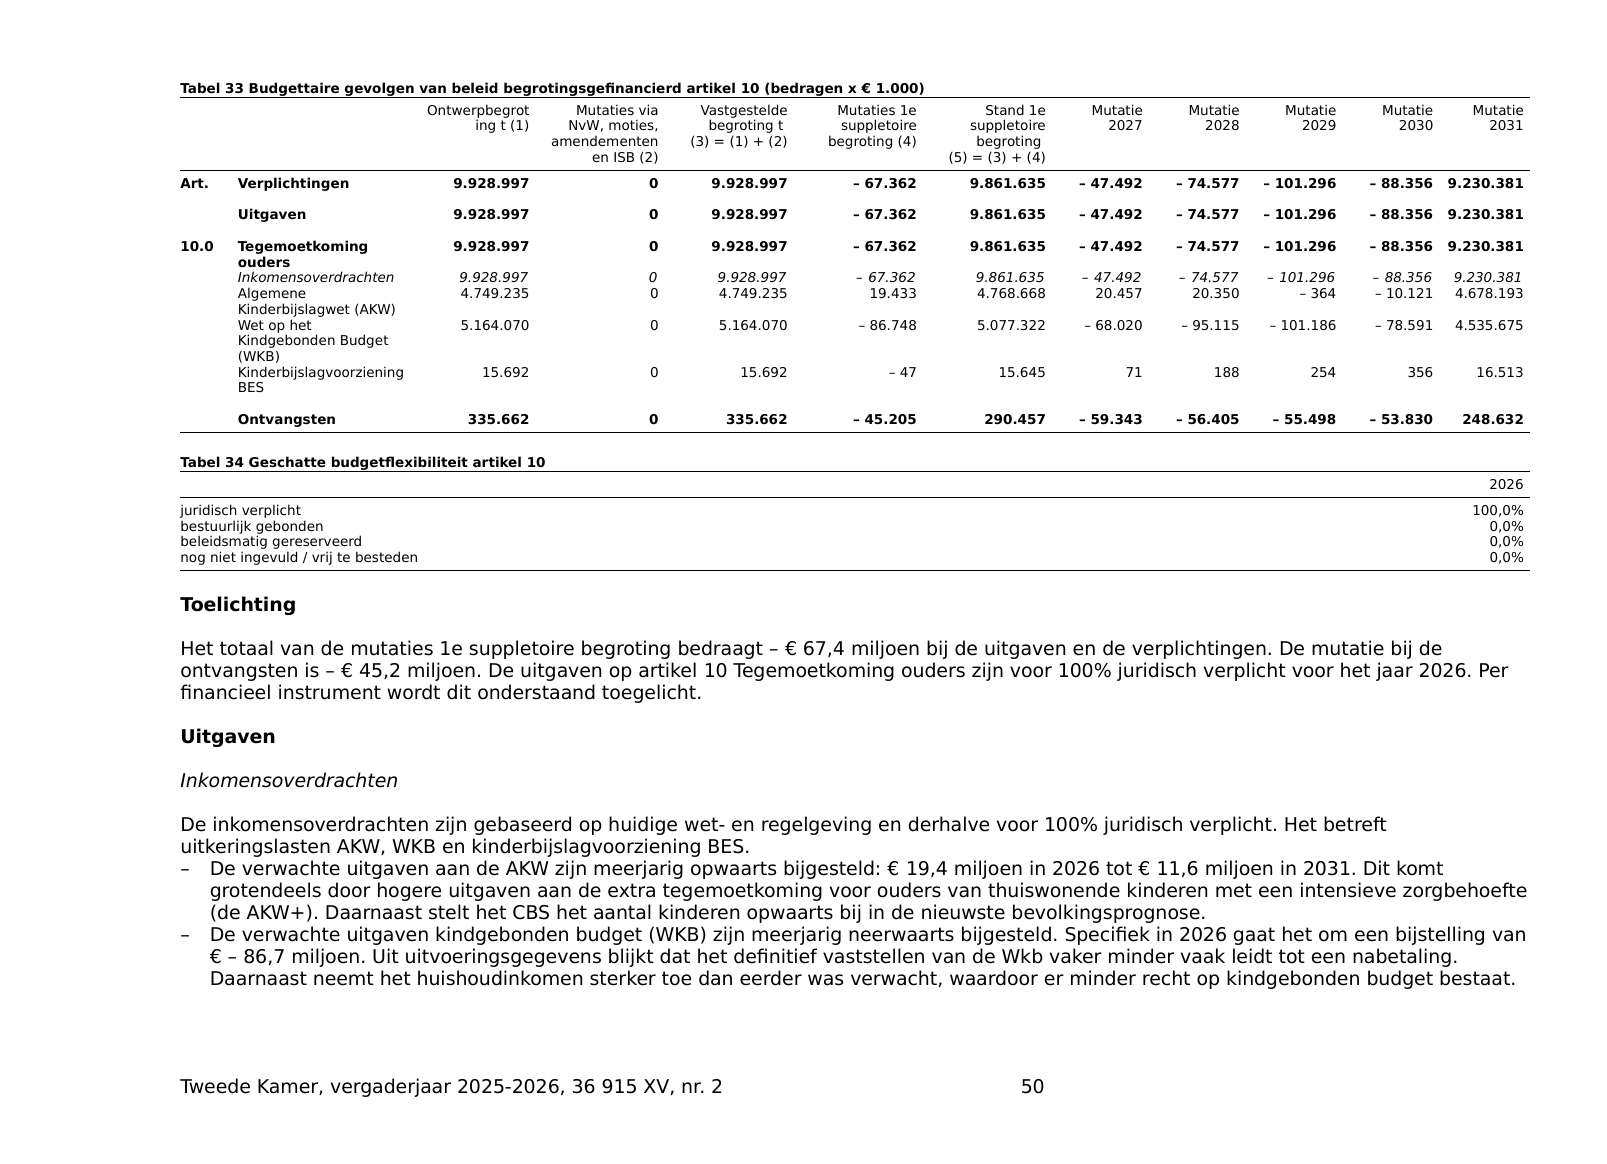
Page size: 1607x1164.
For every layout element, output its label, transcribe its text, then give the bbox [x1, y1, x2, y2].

table_cell – 88.356 [1342, 171, 1439, 191]
table_cell [1342, 191, 1439, 207]
table_cell [1245, 191, 1342, 207]
table_cell [535, 191, 664, 207]
table_cell [1052, 223, 1148, 239]
table_cell [1052, 191, 1148, 207]
table_cell [232, 98, 419, 170]
table_cell [419, 396, 535, 412]
table_cell 9.928.997 [664, 239, 793, 270]
table_cell 15.692 [419, 365, 535, 396]
table_cell Algemene Kinderbijslagwet (AKW) [232, 286, 419, 317]
table_cell 335.662 [419, 412, 535, 432]
table_cell [664, 191, 793, 207]
table_cell Mutatie 2031 [1439, 98, 1529, 170]
table_cell – 45.205 [793, 412, 922, 432]
table_cell – 101.186 [1245, 317, 1342, 364]
table_cell 9.861.635 [923, 270, 1052, 286]
table_cell – 59.343 [1052, 412, 1148, 432]
table_cell 100,0% [1350, 498, 1529, 518]
table_cell [1245, 396, 1342, 412]
table_cell 0 [535, 239, 664, 270]
table_cell 9.928.997 [664, 270, 793, 286]
table_cell – 74.577 [1149, 207, 1245, 223]
table_cell [180, 412, 232, 432]
table_cell beleidsmatig gereserveerd [180, 534, 1349, 550]
table_cell – 56.405 [1149, 412, 1245, 432]
table_cell – 78.591 [1342, 317, 1439, 364]
table_cell 15.692 [664, 365, 793, 396]
table_cell [180, 365, 232, 396]
table_cell – 47.492 [1052, 171, 1148, 191]
table_cell 9.230.381 [1439, 270, 1529, 286]
table_cell 9.928.997 [419, 207, 535, 223]
table_cell – 67.362 [793, 207, 922, 223]
table_cell – 86.748 [793, 317, 922, 364]
table_cell 9.928.997 [419, 171, 535, 191]
table_cell Ontvangsten [232, 412, 419, 432]
table_cell – 88.356 [1342, 270, 1439, 286]
table_cell [1439, 191, 1529, 207]
table_cell Mutatie 2028 [1149, 98, 1245, 170]
table_cell [419, 191, 535, 207]
table_cell [923, 191, 1052, 207]
table_cell 4.749.235 [419, 286, 535, 317]
table_cell Tegemoetkoming ouders [232, 239, 419, 270]
table_cell [180, 191, 232, 207]
table_cell Art. [180, 171, 232, 191]
table_cell 9.861.635 [923, 239, 1052, 270]
table_cell [1439, 223, 1529, 239]
table_cell 4.678.193 [1439, 286, 1529, 317]
text De inkomensoverdrachten zijn gebaseerd op huidige wet- en regelgeving en derhalve voor 100% juridisch verplicht. Het betreft uitkeringslasten AKW, WKB en kinderbijslagvoorziening BES. [180, 814, 1529, 858]
table_cell 4.768.668 [923, 286, 1052, 317]
table_cell [793, 191, 922, 207]
table_cell [1149, 191, 1245, 207]
subtitle Uitgaven [180, 726, 1529, 748]
table_cell – 74.577 [1149, 171, 1245, 191]
table_cell Mutatie 2029 [1245, 98, 1342, 170]
table_cell 9.861.635 [923, 207, 1052, 223]
table_cell [180, 223, 232, 239]
table_cell [1149, 223, 1245, 239]
table_cell [180, 396, 232, 412]
table_cell – 68.020 [1052, 317, 1148, 364]
table_cell 16.513 [1439, 365, 1529, 396]
table_cell 20.457 [1052, 286, 1148, 317]
table_cell Mutatie 2030 [1342, 98, 1439, 170]
table_cell [535, 396, 664, 412]
table_cell 0 [535, 412, 664, 432]
table_cell 356 [1342, 365, 1439, 396]
table_cell 20.350 [1149, 286, 1245, 317]
table_cell nog niet ingevuld / vrij te besteden [180, 550, 1349, 570]
table_cell 15.645 [923, 365, 1052, 396]
table_cell Vastgestelde begroting t (3) = (1) + (2) [664, 98, 793, 170]
table_cell 9.928.997 [419, 239, 535, 270]
table_header Tabel 33 Budgettaire gevolgen van beleid begrotingsgefinancierd artikel 10 (bedragen x € 1.000) [180, 81, 1529, 97]
table_cell 5.164.070 [664, 317, 793, 364]
table_cell [793, 396, 922, 412]
table_cell – 67.362 [793, 171, 922, 191]
table_cell 9.230.381 [1439, 239, 1529, 270]
table_cell – 101.296 [1245, 171, 1342, 191]
table_cell Wet op het Kindgebonden Budget (WKB) [232, 317, 419, 364]
text Het totaal van de mutaties 1e suppletoire begroting bedraagt – € 67,4 miljoen bij de uitgaven en de verplichtingen. De mutatie bij de ontvangsten is – € 45,2 miljoen. De uitgaven op artikel 10 Tegemoetkoming ouders zijn voor 100% juridisch verplicht voor het jaar 2026. Per financieel instrument wordt dit onderstaand toegelicht. [180, 638, 1529, 703]
table_cell [1245, 223, 1342, 239]
table_cell Inkomensoverdrachten [232, 270, 419, 286]
subtitle Inkomensoverdrachten [180, 770, 1529, 792]
table_cell 248.632 [1439, 412, 1529, 432]
table_cell – 74.577 [1149, 270, 1245, 286]
table_cell 71 [1052, 365, 1148, 396]
text – De verwachte uitgaven aan de AKW zijn meerjarig opwaarts bijgesteld: € 19,4 miljoen in 2026 tot € 11,6 miljoen in 2031. Dit komt grotendeels door hogere uitgaven aan de extra tegemoetkoming voor ouders van thuiswonende kinderen met een intensieve zorgbehoefte (de AKW+). Daarnaast stelt het CBS het aantal kinderen opwaarts bij in de nieuwste bevolkingsprognose. [180, 858, 1529, 924]
table_cell bestuurlijk gebonden [180, 518, 1349, 534]
table_cell – 47.492 [1052, 239, 1148, 270]
table_cell 0 [535, 207, 664, 223]
table_cell [664, 396, 793, 412]
table_cell – 10.121 [1342, 286, 1439, 317]
table_cell [923, 223, 1052, 239]
table_cell [535, 223, 664, 239]
table_cell [180, 270, 232, 286]
table_cell 290.457 [923, 412, 1052, 432]
table_cell [232, 396, 419, 412]
table_cell Kinderbijslagvoorziening BES [232, 365, 419, 396]
table_cell 0 [535, 270, 664, 286]
table_cell Stand 1e suppletoire begroting (5) = (3) + (4) [923, 98, 1052, 170]
table_cell [1439, 396, 1529, 412]
table_cell 4.749.235 [664, 286, 793, 317]
table_cell – 67.362 [793, 239, 922, 270]
table_header Tabel 34 Geschatte budgetflexibiliteit artikel 10 [180, 455, 1529, 471]
table_cell [180, 472, 1349, 497]
table_cell 5.164.070 [419, 317, 535, 364]
table_cell – 101.296 [1245, 239, 1342, 270]
table_cell – 67.362 [793, 270, 922, 286]
table_cell [419, 223, 535, 239]
table_cell – 88.356 [1342, 207, 1439, 223]
table_cell – 101.296 [1245, 207, 1342, 223]
table_cell 0 [535, 317, 664, 364]
table_cell 19.433 [793, 286, 922, 317]
table_cell – 47.492 [1052, 207, 1148, 223]
table_cell 9.928.997 [419, 270, 535, 286]
table_cell 0 [535, 171, 664, 191]
table_cell 0 [535, 365, 664, 396]
table_cell 188 [1149, 365, 1245, 396]
table_cell juridisch verplicht [180, 498, 1349, 518]
table_cell [180, 98, 232, 170]
table_cell Mutatie 2027 [1052, 98, 1148, 170]
table_cell 10.0 [180, 239, 232, 270]
table_cell [1052, 396, 1148, 412]
table_cell 0,0% [1350, 550, 1529, 570]
table_cell – 74.577 [1149, 239, 1245, 270]
table_cell – 95.115 [1149, 317, 1245, 364]
table_cell [664, 223, 793, 239]
table_cell [232, 223, 419, 239]
table_cell 0 [535, 286, 664, 317]
table_cell [923, 396, 1052, 412]
table_cell 9.230.381 [1439, 207, 1529, 223]
table_cell 9.861.635 [923, 171, 1052, 191]
table_cell Ontwerpbegroting t (1) [419, 98, 535, 170]
table_cell Mutaties via NvW, moties, amendementen en ISB (2) [535, 98, 664, 170]
table_cell – 47 [793, 365, 922, 396]
table_cell – 101.296 [1245, 270, 1342, 286]
table_cell [1342, 223, 1439, 239]
table_cell [232, 191, 419, 207]
table_cell Verplichtingen [232, 171, 419, 191]
table_cell Mutaties 1e suppletoire begroting (4) [793, 98, 922, 170]
table_cell – 55.498 [1245, 412, 1342, 432]
table_cell [793, 223, 922, 239]
table_cell [180, 207, 232, 223]
table_cell [180, 286, 232, 317]
table_cell 9.928.997 [664, 207, 793, 223]
table_cell 335.662 [664, 412, 793, 432]
table_cell [1149, 396, 1245, 412]
table_cell 0,0% [1350, 518, 1529, 534]
table_cell – 88.356 [1342, 239, 1439, 270]
table_cell 5.077.322 [923, 317, 1052, 364]
table_cell – 47.492 [1052, 270, 1148, 286]
table_cell 2026 [1350, 472, 1529, 497]
table_cell [180, 317, 232, 364]
table_cell 4.535.675 [1439, 317, 1529, 364]
table_cell Uitgaven [232, 207, 419, 223]
table_cell 0,0% [1350, 534, 1529, 550]
table_cell 9.230.381 [1439, 171, 1529, 191]
table_cell 9.928.997 [664, 171, 793, 191]
text – De verwachte uitgaven kindgebonden budget (WKB) zijn meerjarig neerwaarts bijgesteld. Specifiek in 2026 gaat het om een bijstelling van € – 86,7 miljoen. Uit uitvoeringsgegevens blijkt dat het definitief vaststellen van de Wkb vaker minder vaak leidt tot een nabetaling. Daarnaast neemt het huishoudinkomen sterker toe dan eerder was verwacht, waardoor er minder recht op kindgebonden budget bestaat. [180, 924, 1529, 990]
table_cell [1342, 396, 1439, 412]
table_cell 254 [1245, 365, 1342, 396]
table_cell – 364 [1245, 286, 1342, 317]
subtitle Toelichting [180, 593, 1529, 615]
table_cell – 53.830 [1342, 412, 1439, 432]
